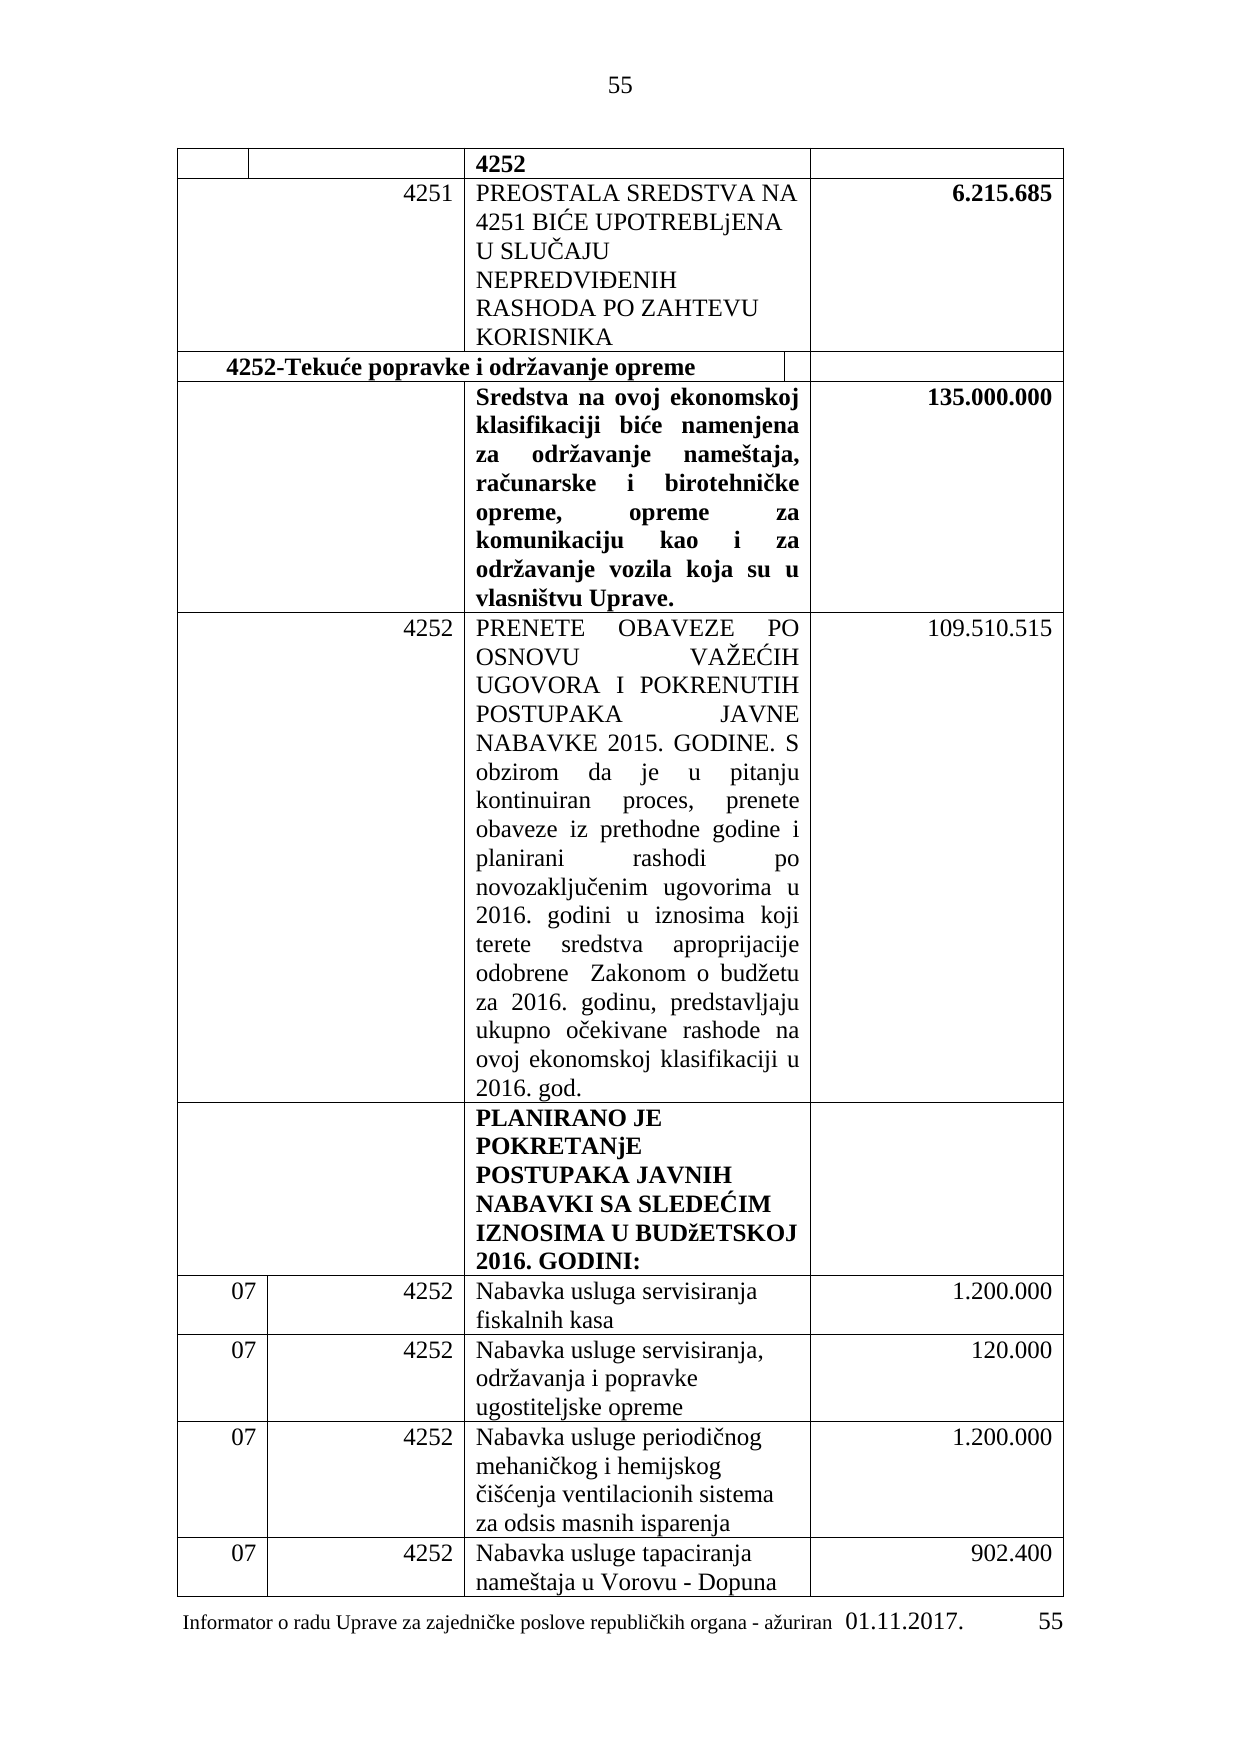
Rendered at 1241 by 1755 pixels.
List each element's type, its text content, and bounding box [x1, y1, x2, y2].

table_cell 4252 [268, 1276, 464, 1334]
table_cell 1.200.000 [811, 1276, 1063, 1334]
table_cell [178, 149, 248, 177]
table_cell 4252 [268, 1335, 464, 1421]
table_cell 902.400 [811, 1538, 1063, 1596]
table_cell [178, 1103, 464, 1275]
table_cell [785, 352, 810, 381]
table_cell 4252 [178, 613, 464, 1102]
table_cell 07 [178, 1538, 267, 1596]
table_cell 07 [178, 1335, 267, 1421]
table_cell Nabavka usluge servisiranja, održavanja i popravke ugostitelјske opreme [465, 1335, 810, 1421]
table_cell 4252 [268, 1538, 464, 1596]
table_cell [811, 149, 1063, 177]
table_cell 135.000.000 [811, 382, 1063, 612]
table_cell PLANIRANO JE POKRETANјE POSTUPAKA JAVNIH NABAVKI SA SLEDEĆIM IZNOSIMA U BUDžETSKOJ 2016. GODINI: [465, 1103, 810, 1275]
table_cell 07 [178, 1422, 267, 1537]
table_cell PRENETE OBAVEZE PO OSNOVU VAŽEĆIH UGOVORA I POKRENUTIH POSTUPAKA JAVNE NABAVKE 2015. GODINE. S obzirom da je u pitanju kontinuiran proces, prenete obaveze iz prethodne godine i planirani rashodi po novozaklјučenim ugovorima u 2016. godini u iznosima koji terete sredstva aproprijacije odobrene Zakonom o budžetu za 2016. godinu, predstavlјaju ukupno očekivane rashode na ovoj ekonomskoj klasifikaciji u 2016. god. [465, 613, 810, 1102]
table_cell [178, 382, 464, 612]
table_cell [811, 1103, 1063, 1275]
table_cell 07 [178, 1276, 267, 1334]
table_cell 1.200.000 [811, 1422, 1063, 1537]
table_cell 6.215.685 [811, 179, 1063, 351]
table_cell 109.510.515 [811, 613, 1063, 1102]
table_cell 120.000 [811, 1335, 1063, 1421]
table_cell PREOSTALA SREDSTVA NA 4251 BIĆE UPOTREBLjENA U SLUČAJU NEPREDVIĐENIH RASHODA PO ZAHTEVU KORISNIKA [465, 179, 810, 351]
table_cell Nabavka usluge periodičnog mehaničkog i hemijskog čišćenja ventilacionih sistema za odsis masnih isparenja [465, 1422, 810, 1537]
table_cell Nabavka usluga servisiranja fiskalnih kasa [465, 1276, 810, 1334]
table_cell 4252 [465, 149, 810, 177]
table_cell 4251 [178, 179, 464, 351]
table_cell [811, 352, 1063, 381]
table_cell [249, 149, 464, 177]
table_cell 4252 [268, 1422, 464, 1537]
table_cell 4252-Tekuće popravke i održavanje opreme [178, 352, 784, 381]
table_cell Sredstva na ovoj ekonomskoj klasifikaciji biće namenjena za održavanje nameštaja, računarske i birotehničke opreme, opreme za komunikaciju kao i za održavanje vozila koja su u vlasništvu Uprave. [465, 382, 810, 612]
table_cell Nabavka usluge tapaciranja nameštaja u Vorovu - Dopuna [465, 1538, 810, 1596]
